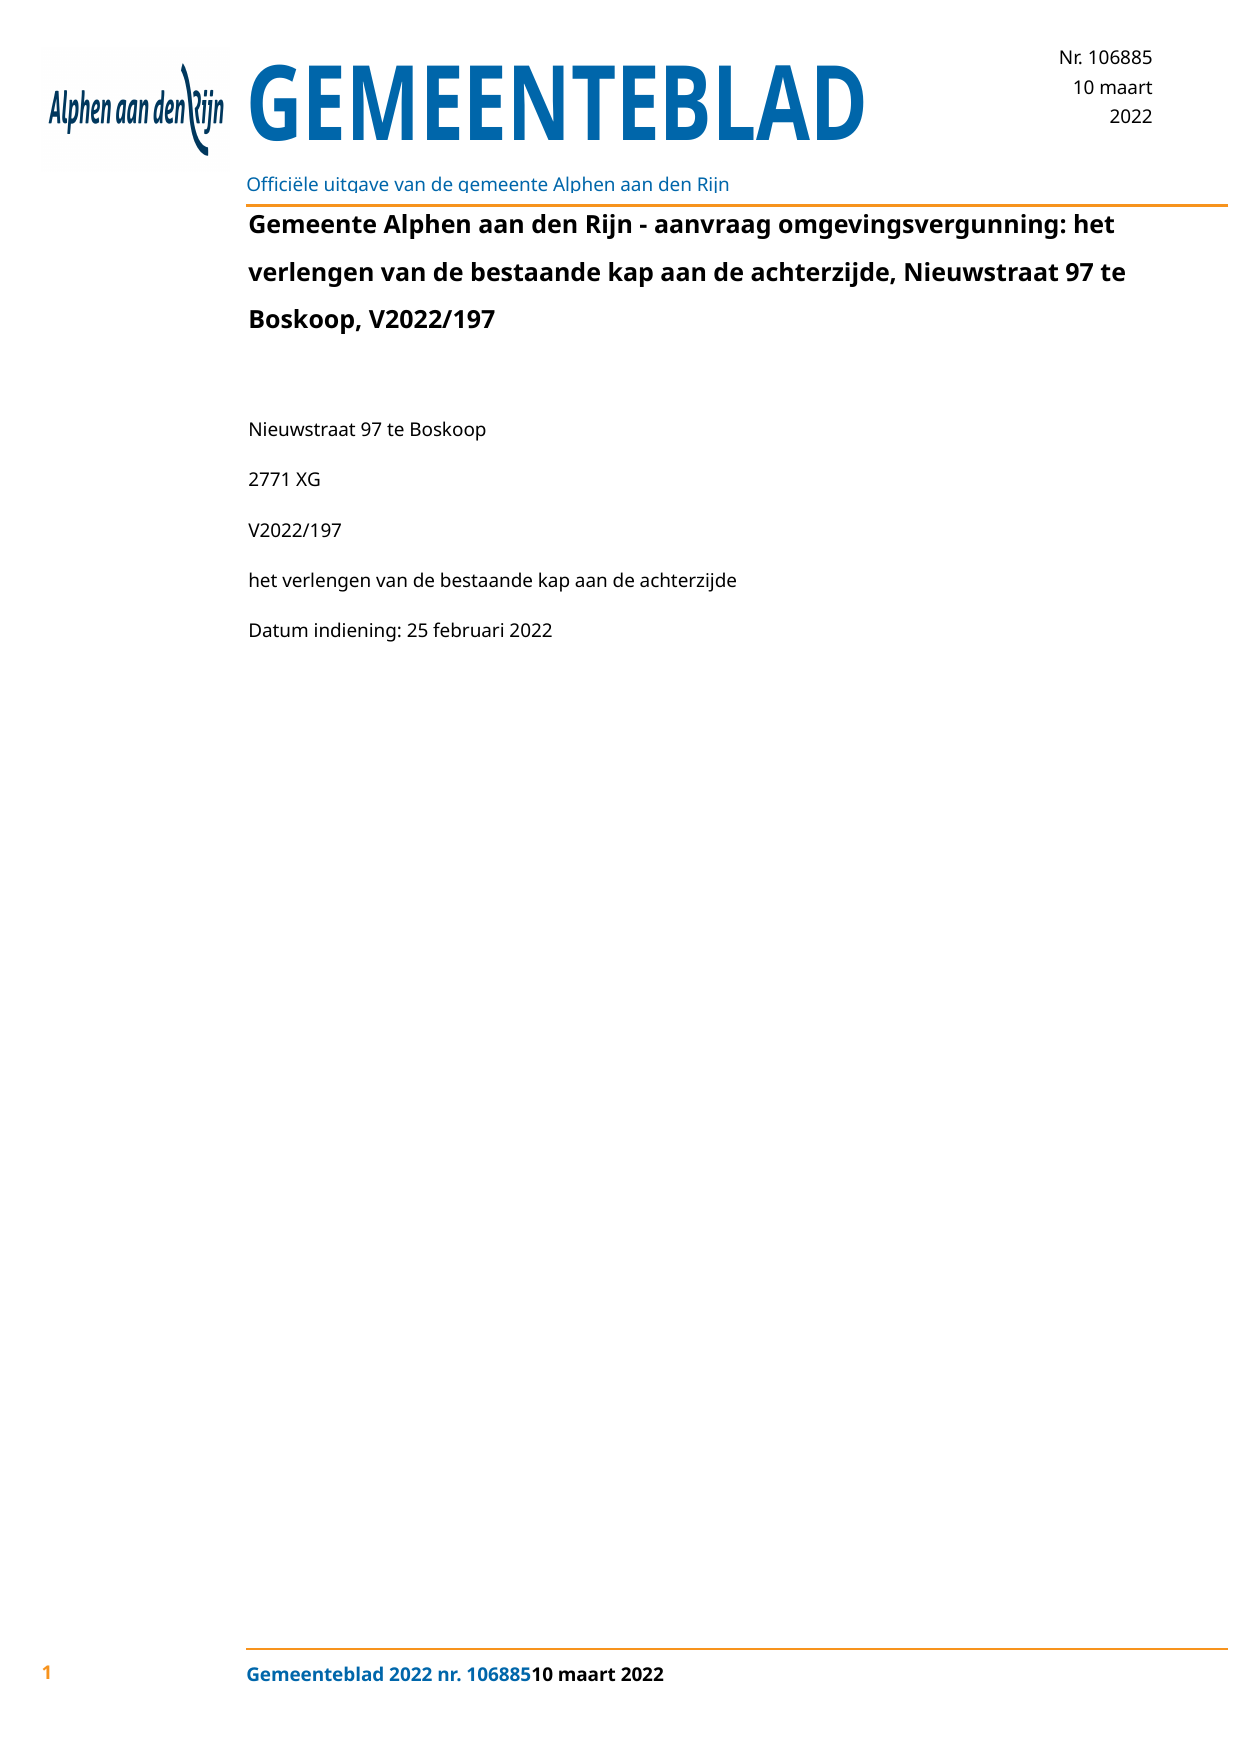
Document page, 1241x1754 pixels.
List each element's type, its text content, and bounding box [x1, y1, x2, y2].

text 2771 XG [248, 466, 1152, 492]
text Nieuwstraat 97 te Boskoop [248, 416, 1152, 442]
picture [41, 47, 231, 172]
text het verlengen van de bestaande kap aan de achterzijde [248, 567, 1152, 593]
text Datum indiening: 25 februari 2022 [248, 618, 1152, 643]
text V2022/197 [248, 517, 1152, 542]
text Gemeente Alphen aan den Rijn - aanvraag omgevingsvergunning: het verlengen van de bestaande kap aan de achterzijde, Nieuwstraat 97 te Boskoop, V2022/197 [248, 207, 1152, 336]
